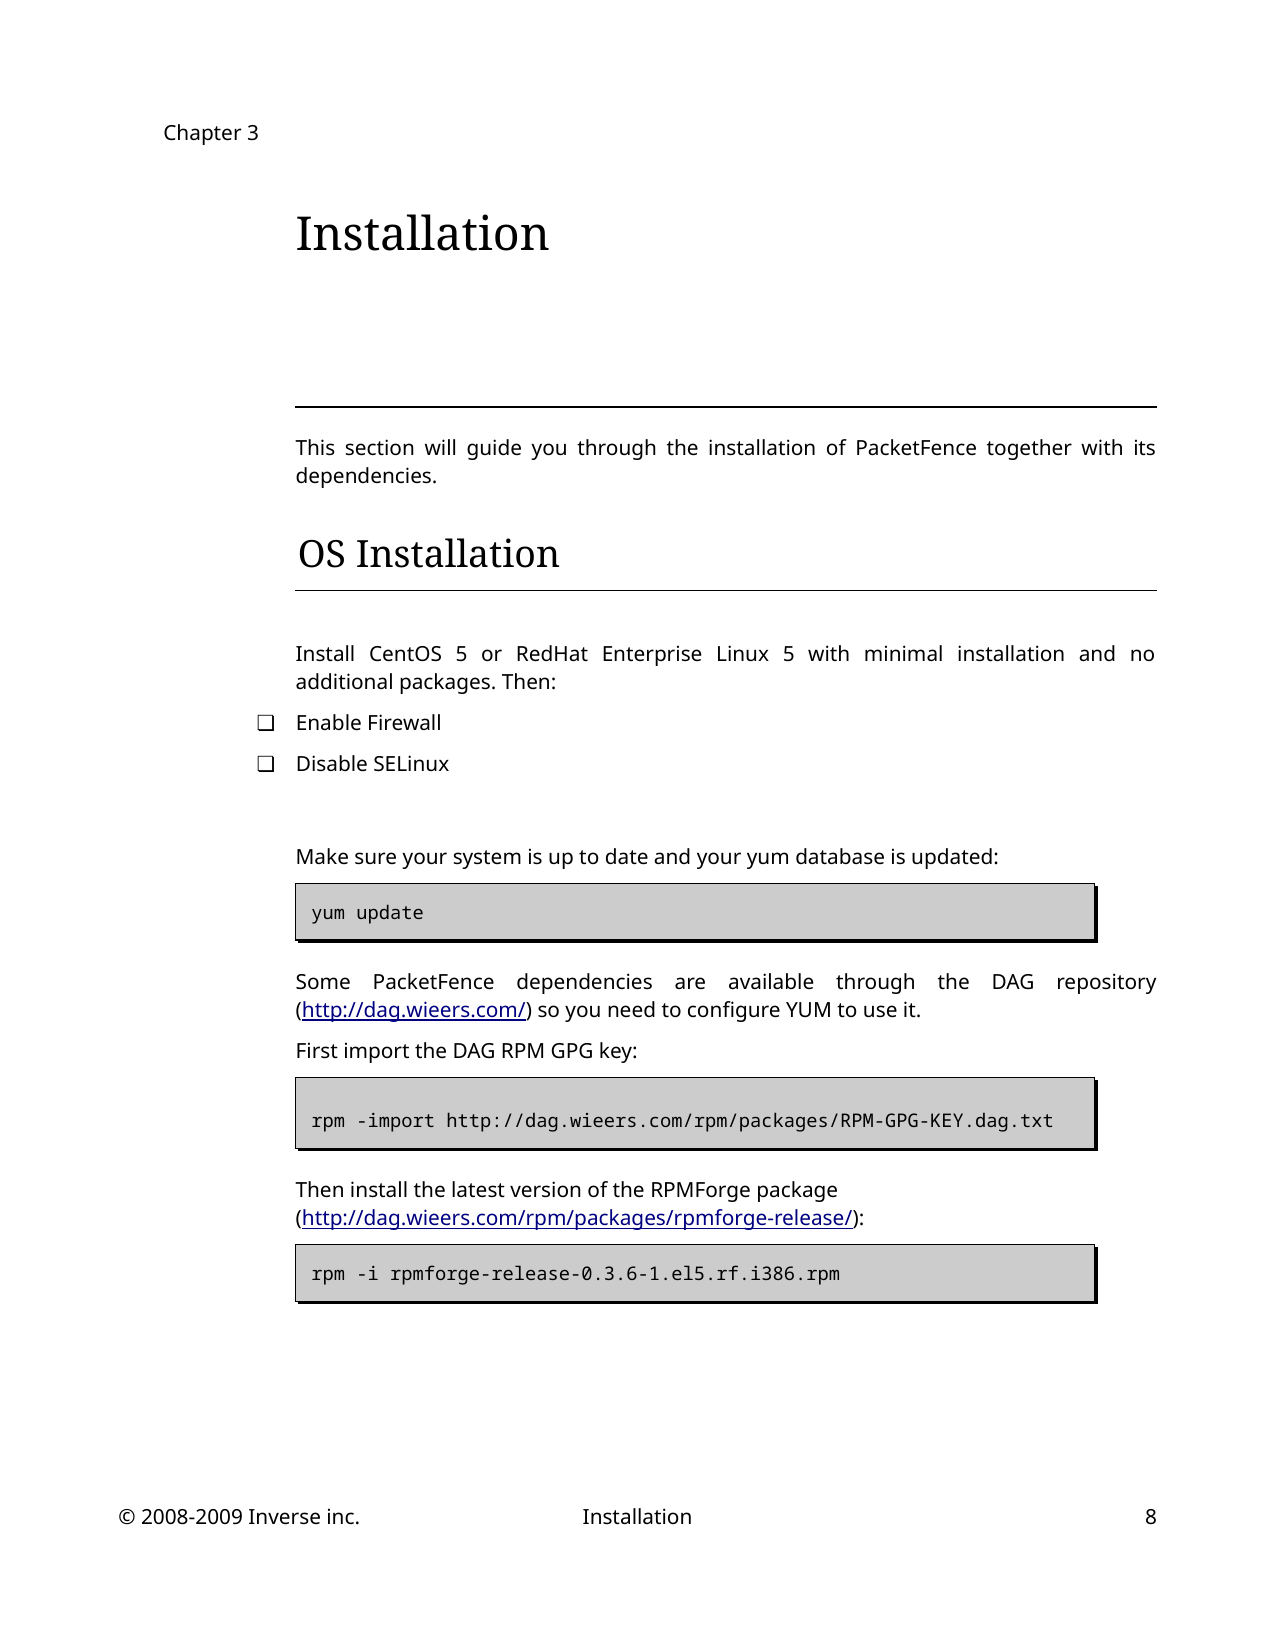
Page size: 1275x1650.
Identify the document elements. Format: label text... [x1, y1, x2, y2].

text Install CentOS 5 or RedHat Enterprise Linux 5 with minimal installation and no additional packages. Then: [295, 639, 1157, 696]
text Make sure your system is up to date and your yum database is updated: [295, 842, 1157, 871]
text yum update [296, 884, 1094, 939]
subtitle OS Installation [295, 527, 1157, 590]
text Then install the latest version of the RPMForge package (http://dag.wieers.com/rpm/packages/rpmforge-release/): [295, 1175, 1157, 1232]
text rpm -i rpmforge-release-0.3.6-1.el5.rf.i386.rpm [296, 1245, 1094, 1301]
subtitle Installation [295, 201, 1157, 406]
list ❏ Enable Firewall [256, 708, 1157, 737]
text First import the DAG RPM GPG key: [295, 1036, 1157, 1065]
text Some PacketFence dependencies are available through the DAG repository (http://dag.wieers.com/) so you need to configure YUM to use it. [295, 967, 1157, 1024]
text rpm -import http://dag.wieers.com/rpm/packages/RPM-GPG-KEY.dag.txt [296, 1078, 1094, 1148]
text This section will guide you through the installation of PacketFence together with its dependencies. [295, 433, 1157, 490]
list ❏ Disable SELinux [256, 749, 1157, 778]
